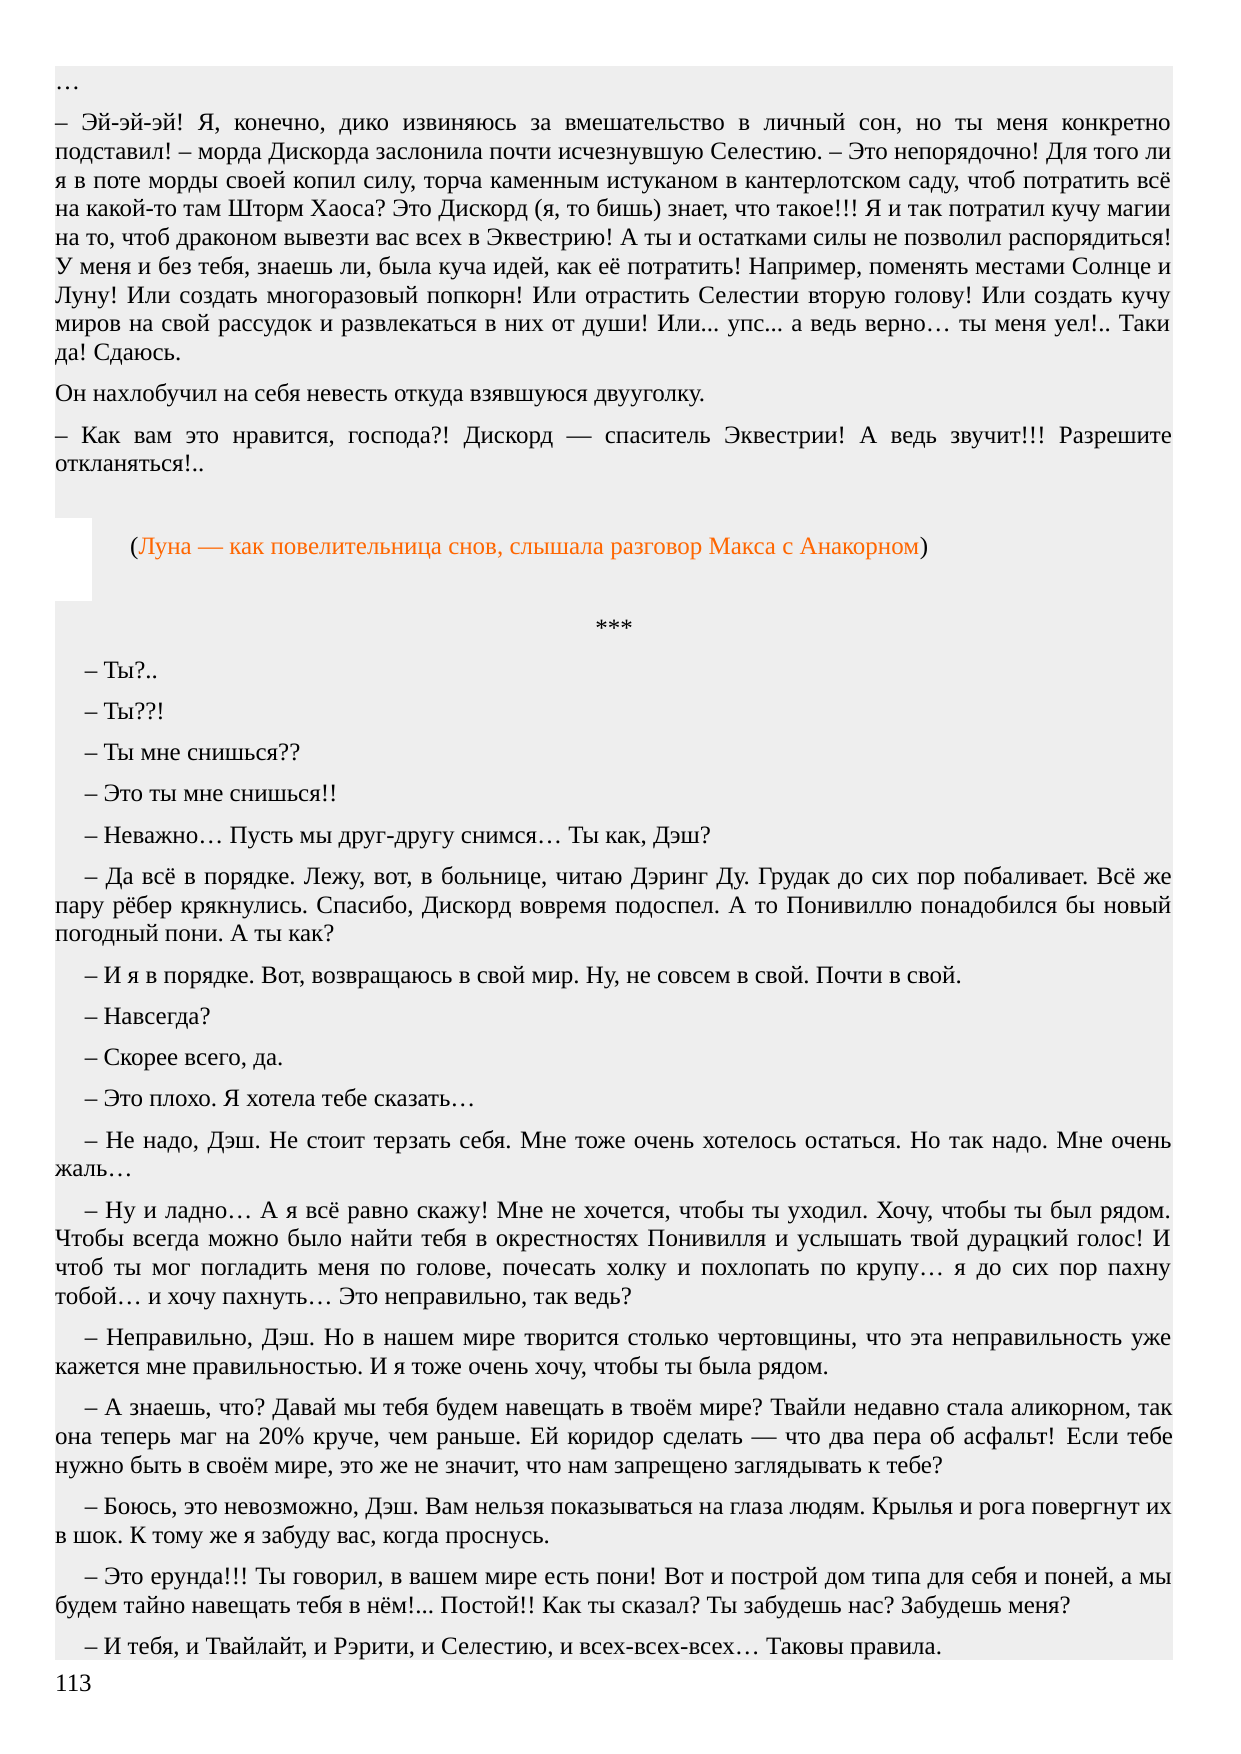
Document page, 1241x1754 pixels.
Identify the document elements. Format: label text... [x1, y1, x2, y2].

text … [55, 66, 1173, 95]
text *** [55, 613, 1173, 642]
text – Ты мне снишься?? [55, 737, 1173, 766]
text – Неправильно, Дэш. Но в нашем мире творится столько чертовщины, что эта неправильность уже кажется мне правильностью. И я тоже очень хочу, чтобы ты была рядом. [55, 1322, 1173, 1380]
text – Это ерунда!!! Ты говорил, в вашем мире есть пони! Вот и построй дом типа для себя и поней, а мы будем тайно навещать тебя в нём!... Постой!! Как ты сказал? Ты забудешь нас? Забудешь меня? [55, 1561, 1173, 1618]
text – Эй-эй-эй! Я, конечно, дико извиняюсь за вмешательство в личный сон, но ты меня конкретно подставил! – морда Дискорда заслонила почти исчезнувшую Селестию. – Это непорядочно! Для того ли я в поте морды своей копил силу, торча каменным истуканом в кантерлотском саду, чтоб потратить всё на какой-то там Шторм Хаоса? Это Дискорд (я, то бишь) знает, что такое!!! Я и так потратил кучу магии на то, чтоб драконом вывезти вас всех в Эквестрию! А ты и остатками силы не позволил распорядиться! У меня и без тебя, знаешь ли, была куча идей, как её потратить! Например, поменять местами Солнце и Луну! Или создать многоразовый попкорн! Или отрастить Селестии вторую голову! Или создать кучу миров на свой рассудок и развлекаться в них от души! Или... упс... а ведь верно… ты меня уел!.. Таки да! Сдаюсь. [55, 107, 1173, 366]
text – Ну и ладно… А я всё равно скажу! Мне не хочется, чтобы ты уходил. Хочу, чтобы ты был рядом. Чтобы всегда можно было найти тебя в окрестностях Понивилля и услышать твой дурацкий голос! И чтоб ты мог погладить меня по голове, почесать холку и похлопать по крупу… я до сих пор пахну тобой… и хочу пахнуть… Это неправильно, так ведь? [55, 1195, 1173, 1310]
text – Не надо, Дэш. Не стоит терзать себя. Мне тоже очень хотелось остаться. Но так надо. Мне очень жаль… [55, 1125, 1173, 1182]
text – Навсегда? [55, 1001, 1173, 1030]
text – Неважно… Пусть мы друг-другу снимся… Ты как, Дэш? [55, 820, 1173, 848]
text – Да всё в порядке. Лежу, вот, в больнице, читаю Дэринг Ду. Грудак до сих пор побаливает. Всё же пару рёбер крякнулись. Спасибо, Дискорд вовремя подоспел. А то Понивиллю понадобился бы новый погодный пони. А ты как? [55, 861, 1173, 947]
text – Это ты мне снишься!! [55, 778, 1173, 807]
text – Как вам это нравится, господа?! Дискорд — спаситель Эквестрии! А ведь звучит!!! Разрешите откланяться!.. [55, 420, 1173, 477]
text – Скорее всего, да. [55, 1042, 1173, 1071]
list (Луна — как повелительница снов, слышала разговор Макса с Анакорном) [92, 531, 1173, 560]
text – А знаешь, что? Давай мы тебя будем навещать в твоём мире? Твайли недавно стала аликорном, так она теперь маг на 20% круче, чем раньше. Ей коридор сделать — что два пера об асфальт! Если тебе нужно быть в своём мире, это же не значит, что нам запрещено заглядывать к тебе? [55, 1392, 1173, 1478]
text – Боюсь, это невозможно, Дэш. Вам нельзя показываться на глаза людям. Крылья и рога повергнут их в шок. К тому же я забуду вас, когда проснусь. [55, 1491, 1173, 1548]
text Он нахлобучил на себя невесть откуда взявшуюся двууголку. [55, 378, 1173, 407]
text – И тебя, и Твайлайт, и Рэрити, и Селестию, и всех-всех-всех… Таковы правила. [55, 1631, 1173, 1660]
text – И я в порядке. Вот, возвращаюсь в свой мир. Ну, не совсем в свой. Почти в свой. [55, 960, 1173, 988]
text – Ты??! [55, 696, 1173, 725]
text – Это плохо. Я хотела тебе сказать… [55, 1083, 1173, 1112]
text – Ты?.. [55, 655, 1173, 683]
